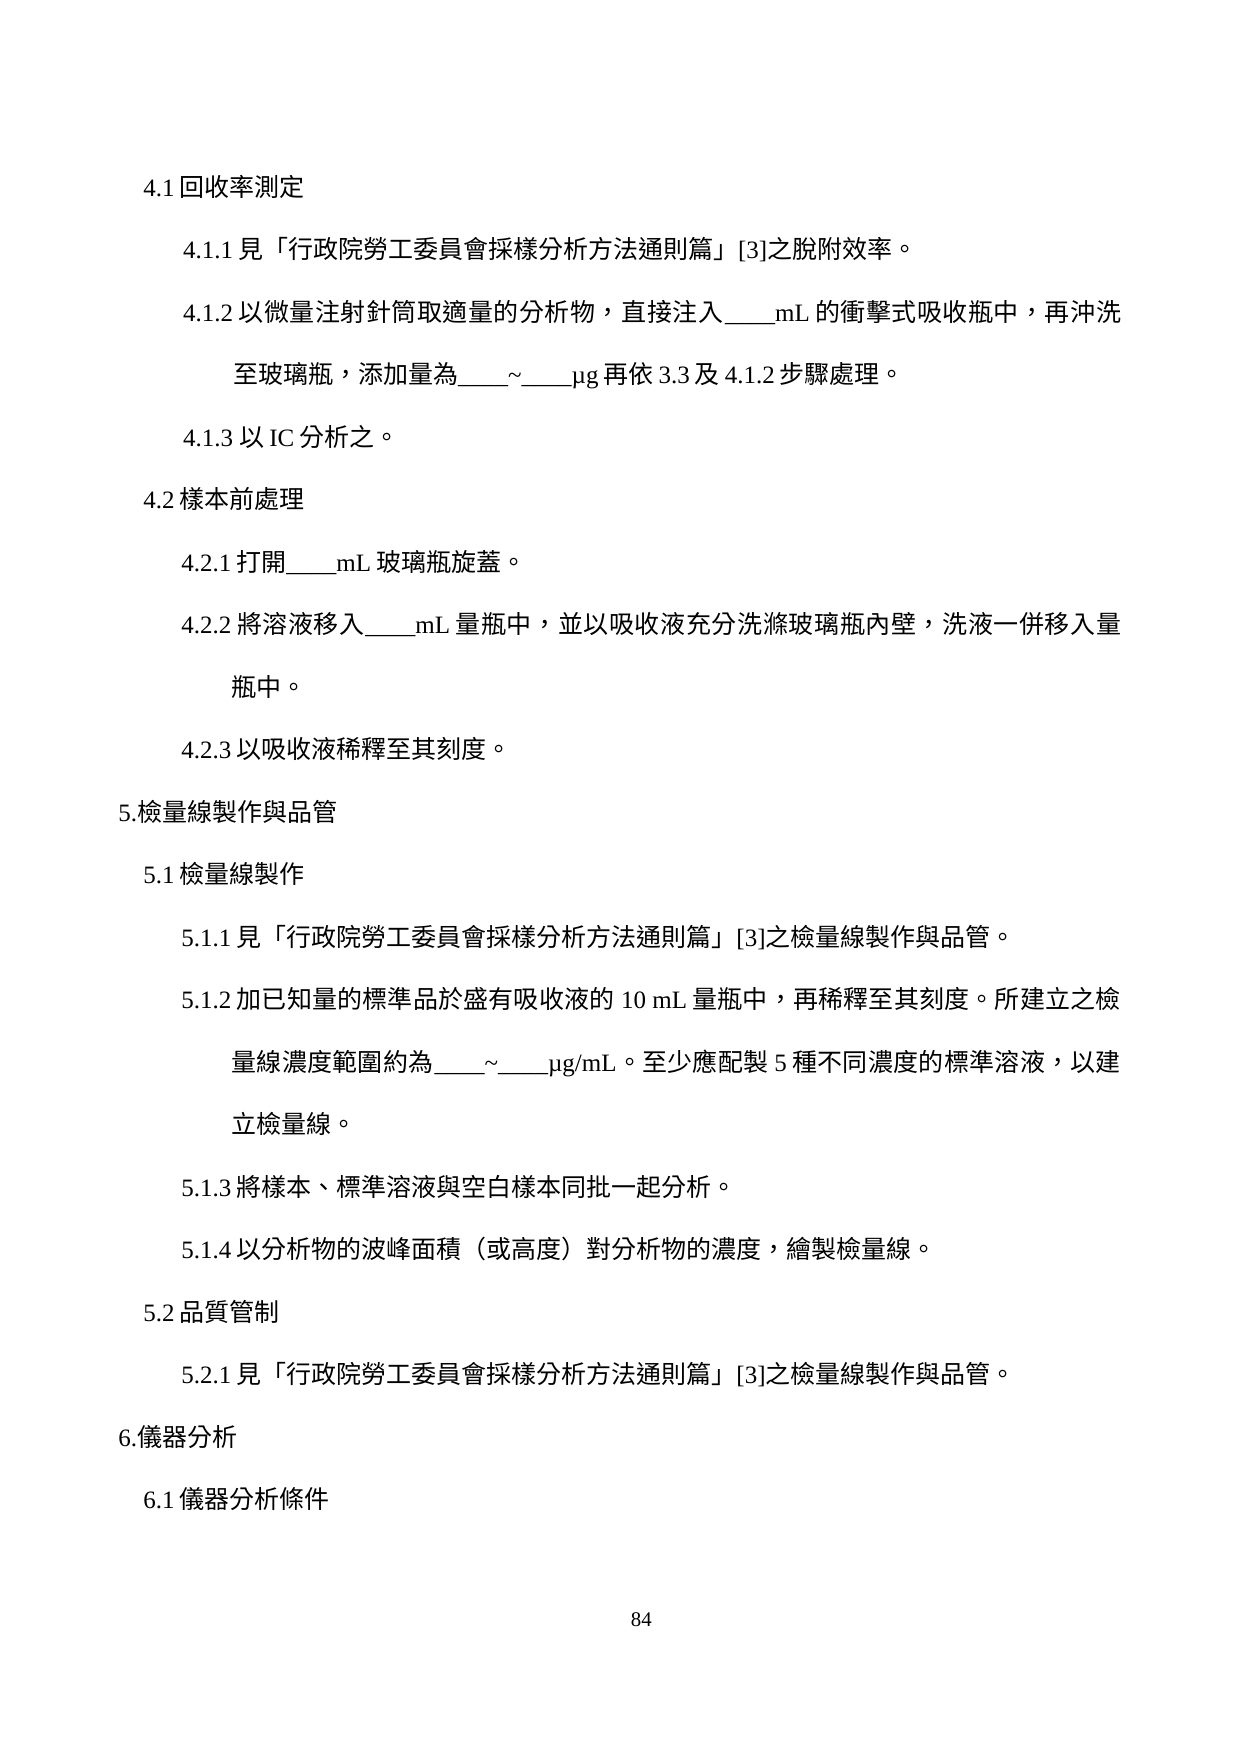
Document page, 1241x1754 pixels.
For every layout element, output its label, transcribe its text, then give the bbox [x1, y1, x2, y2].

text 4.1.1見「行政院勞工委員會採樣分析方法通則篇」[3]之脫附效率。 [183, 206, 1122, 268]
text 6.儀器分析 [118, 1393, 1122, 1456]
text 4.1回收率測定 [143, 143, 1122, 206]
text 6.1儀器分析條件 [143, 1456, 1122, 1518]
text 5.1.2加已知量的標準品於盛有吸收液的10 mL量瓶中，再稀釋至其刻度。所建立之檢量線濃度範圍約為____~____µg/mL。至少應配製5種不同濃度的標準溶液，以建立檢量線。 [181, 956, 1122, 1143]
text 4.1.3 以IC分析之。 [183, 393, 1122, 456]
text 4.1.2以微量注射針筒取適量的分析物，直接注入____mL的衝擊式吸收瓶中，再沖洗至玻璃瓶，添加量為____~____µg再依3.3及4.1.2步驟處理。 [183, 268, 1122, 393]
text 5.1.1見「行政院勞工委員會採樣分析方法通則篇」[3]之檢量線製作與品管。 [181, 893, 1122, 956]
text 5.1檢量線製作 [143, 831, 1122, 893]
text 5.檢量線製作與品管 [118, 768, 1122, 831]
text 5.2.1見「行政院勞工委員會採樣分析方法通則篇」[3]之檢量線製作與品管。 [181, 1331, 1122, 1393]
text 4.2樣本前處理 [143, 456, 1122, 518]
text 4.2.2將溶液移入____mL量瓶中，並以吸收液充分洗滌玻璃瓶內壁，洗液一併移入量瓶中。 [181, 581, 1122, 706]
text 5.2品質管制 [143, 1268, 1122, 1331]
text 4.2.1打開____mL玻璃瓶旋蓋。 [181, 518, 1122, 581]
text 4.2.3以吸收液稀釋至其刻度。 [181, 706, 1122, 768]
text 5.1.4以分析物的波峰面積（或高度）對分析物的濃度，繪製檢量線。 [181, 1206, 1122, 1268]
text 5.1.3將樣本、標準溶液與空白樣本同批一起分析。 [181, 1143, 1122, 1206]
